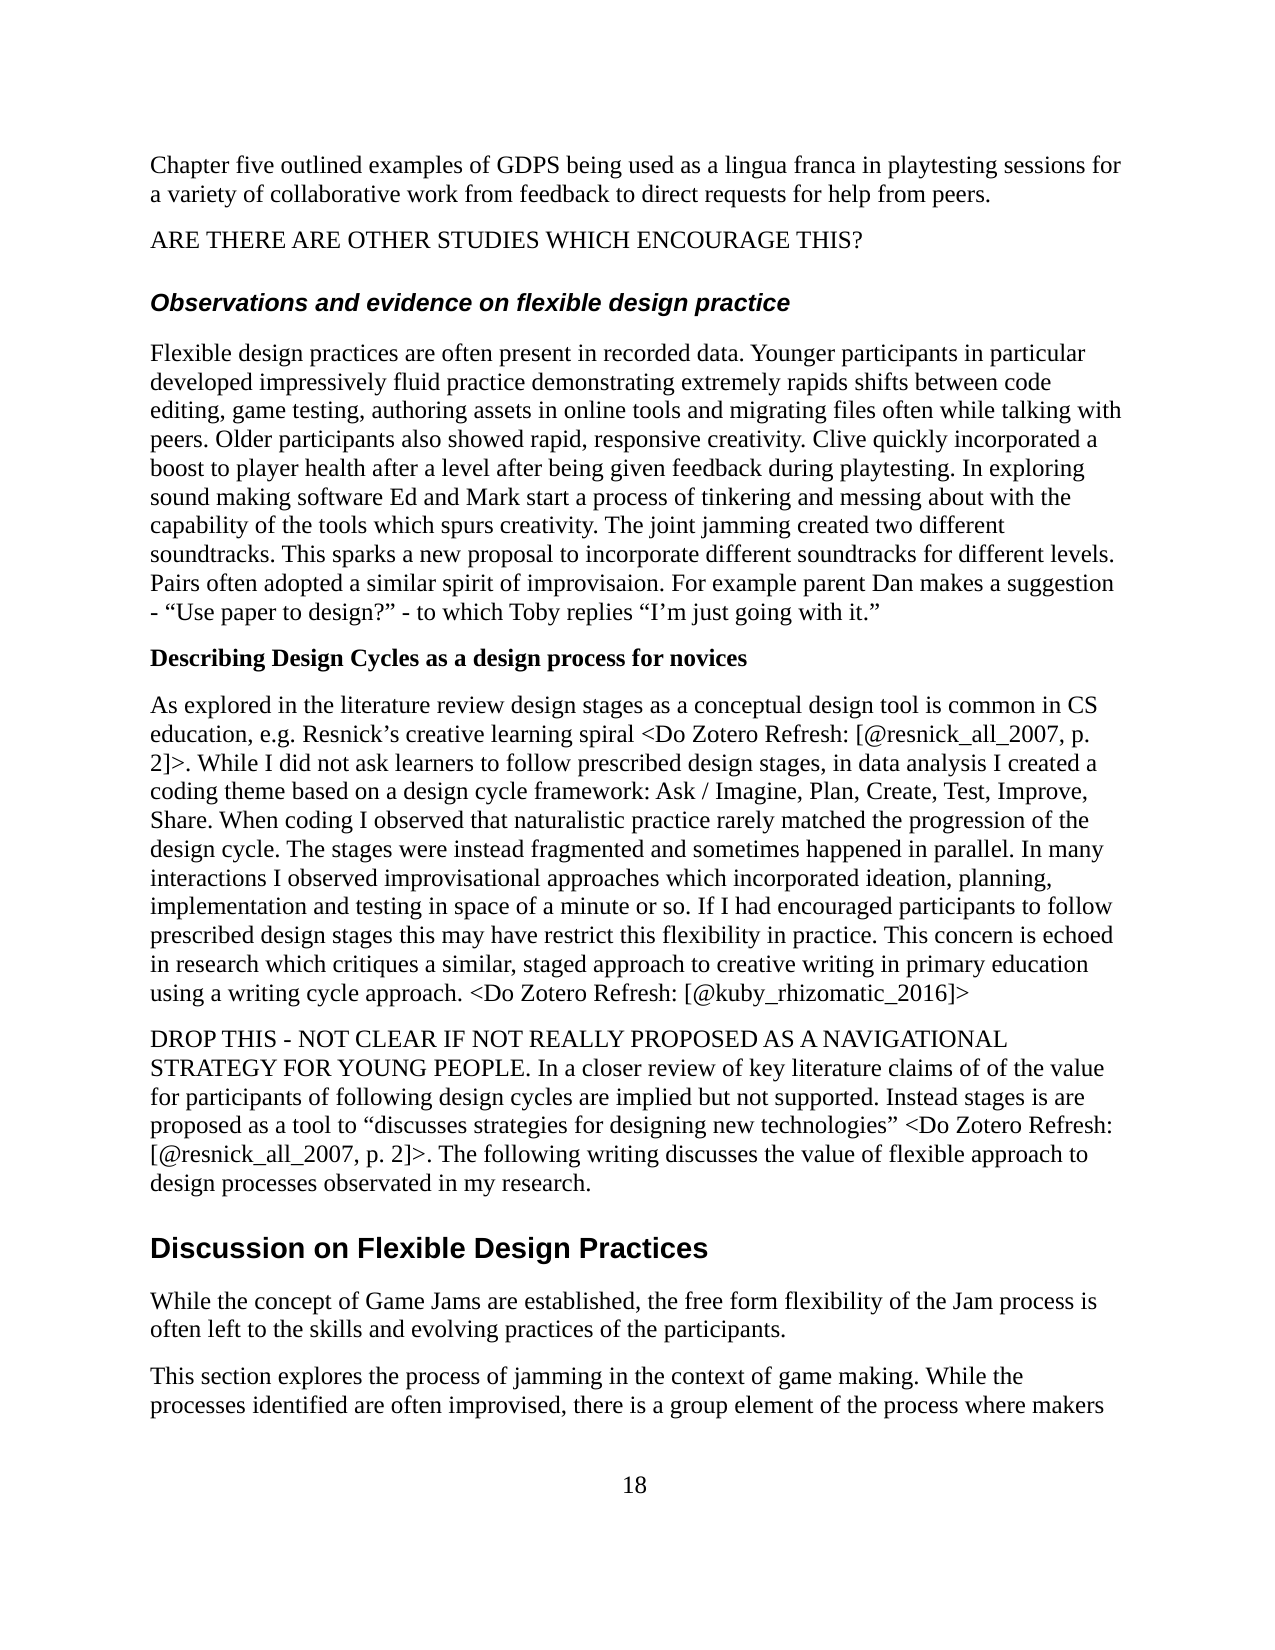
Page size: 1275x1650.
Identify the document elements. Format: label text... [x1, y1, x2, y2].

subtitle Discussion on Flexible Design Practices [150, 1231, 1125, 1264]
text This section explores the process of jamming in the context of game making. While the processes identified are often improvised, there is a group element of the process where makers [150, 1361, 1125, 1419]
text Flexible design practices are often present in recorded data. Younger participants in particular developed impressively fluid practice demonstrating extremely rapids shifts between code editing, game testing, authoring assets in online tools and migrating files often while talking with peers. Older participants also showed rapid, responsive creativity. Clive quickly incorporated a boost to player health after a level after being given feedback during playtesting. In exploring sound making software Ed and Mark start a process of tinkering and messing about with the capability of the tools which spurs creativity. The joint jamming created two different soundtracks. This sparks a new proposal to incorporate different soundtracks for different levels. Pairs often adopted a similar spirit of improvisaion. For example parent Dan makes a suggestion - “Use paper to design?” - to which Toby replies “I’m just going with it.” [150, 338, 1125, 626]
text Chapter five outlined examples of GDPS being used as a lingua franca in playtesting sessions for a variety of collaborative work from feedback to direct requests for help from peers. [150, 150, 1125, 207]
subtitle Observations and evidence on flexible design practice [150, 288, 1125, 317]
text As explored in the literature review design stages as a conceptual design tool is common in CS education, e.g. Resnick’s creative learning spiral <Do Zotero Refresh: [@resnick_all_2007, p. 2]>. While I did not ask learners to follow prescribed design stages, in data analysis I created a coding theme based on a design cycle framework: Ask / Imagine, Plan, Create, Test, Improve, Share. When coding I observed that naturalistic practice rarely matched the progression of the design cycle. The stages were instead fragmented and sometimes happened in parallel. In many interactions I observed improvisational approaches which incorporated ideation, planning, implementation and testing in space of a minute or so. If I had encouraged participants to follow prescribed design stages this may have restrict this flexibility in practice. This concern is echoed in research which critiques a similar, staged approach to creative writing in primary education using a writing cycle approach. <Do Zotero Refresh: [@kuby_rhizomatic_2016]> [150, 690, 1125, 1006]
text DROP THIS - NOT CLEAR IF NOT REALLY PROPOSED AS A NAVIGATIONAL STRATEGY FOR YOUNG PEOPLE. In a closer review of key literature claims of of the value for participants of following design cycles are implied but not supported. Instead stages is are proposed as a tool to “discusses strategies for designing new technologies” <Do Zotero Refresh: [@resnick_all_2007, p. 2]>. The following writing discusses the value of flexible approach to design processes observated in my research. [150, 1024, 1125, 1197]
text ARE THERE ARE OTHER STUDIES WHICH ENCOURAGE THIS? [150, 225, 1125, 254]
text While the concept of Game Jams are established, the free form flexibility of the Jam process is often left to the skills and evolving practices of the participants. [150, 1286, 1125, 1343]
text Describing Design Cycles as a design process for novices [150, 643, 1125, 672]
